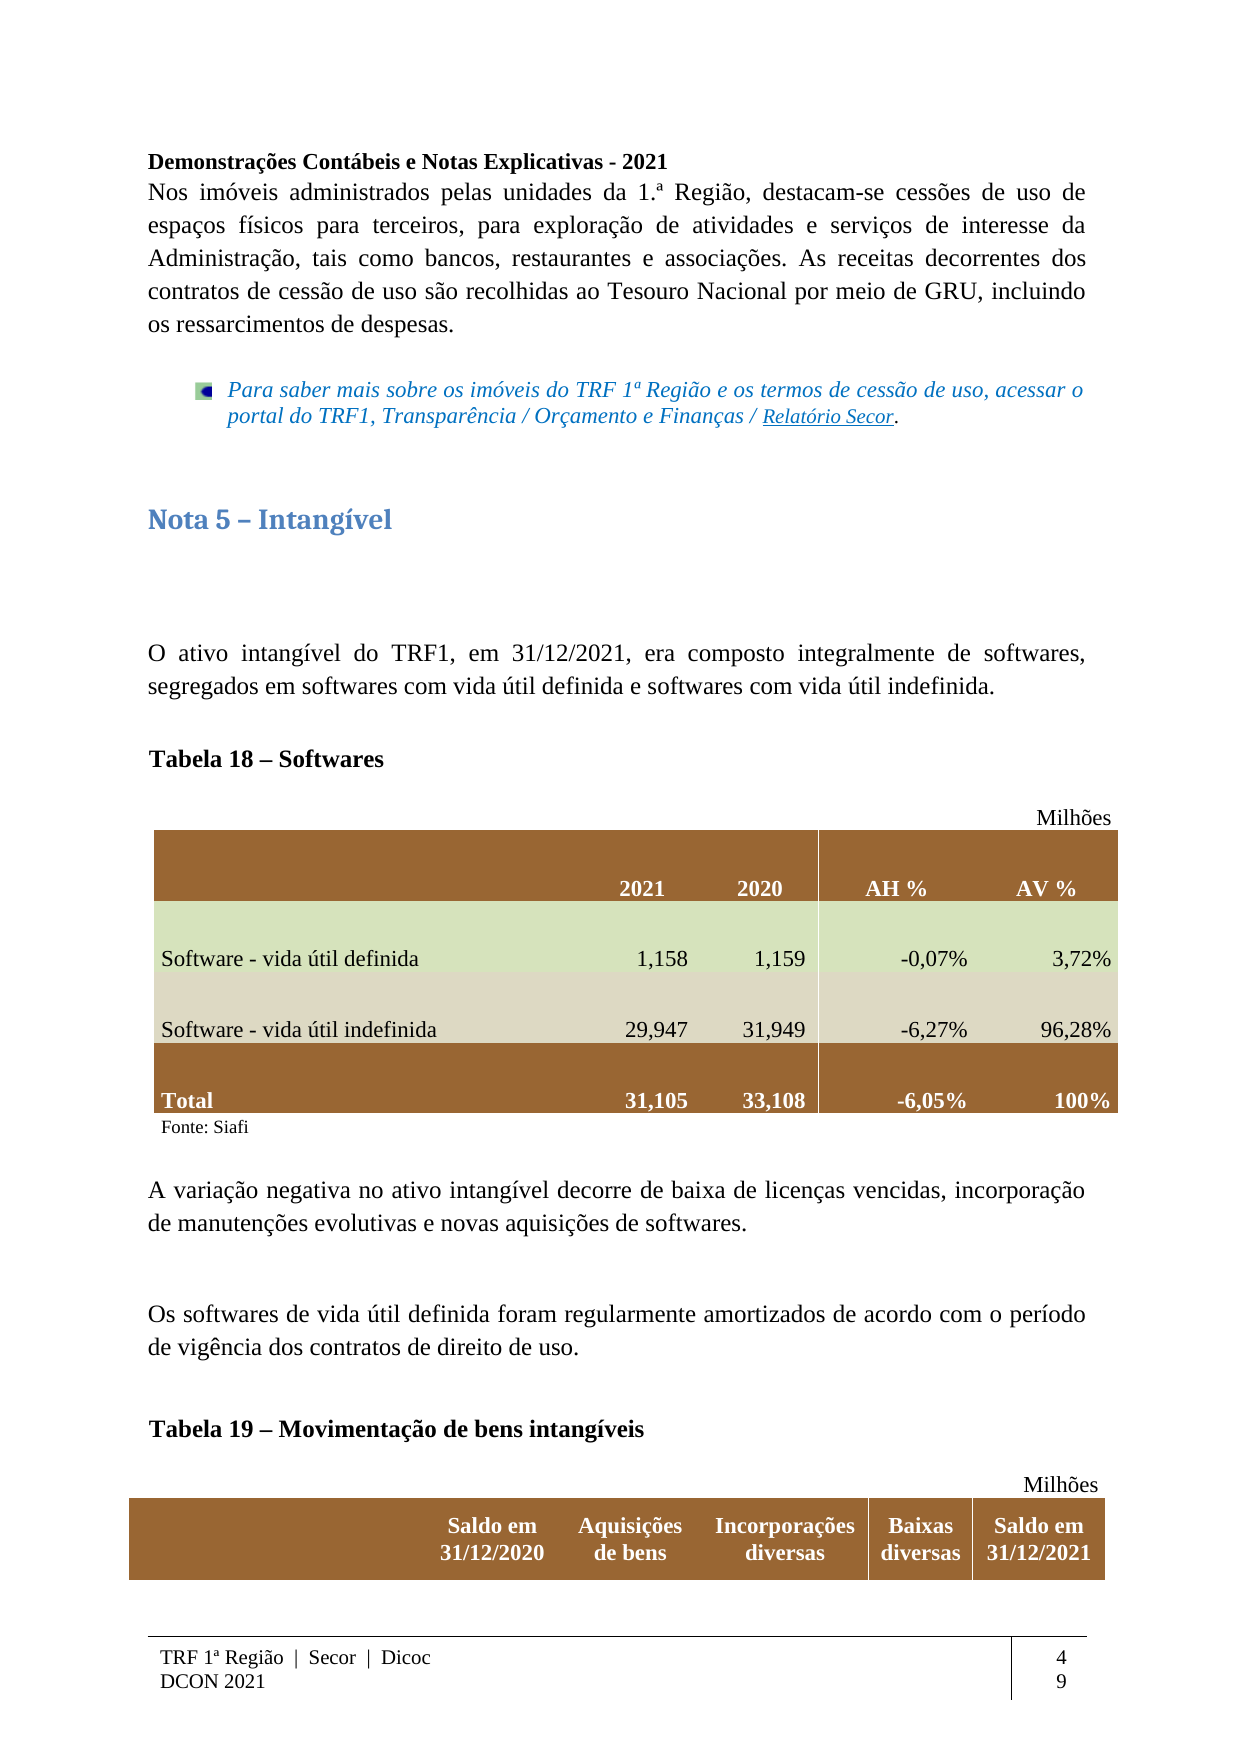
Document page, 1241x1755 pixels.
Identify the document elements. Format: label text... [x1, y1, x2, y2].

table_cell Baixas diversas [869, 1498, 972, 1580]
table_cell [819, 1114, 975, 1137]
table_header [154, 789, 818, 830]
table_cell 2021 [583, 830, 701, 901]
table_cell -6,27% [819, 972, 975, 1043]
table_header Milhões [129, 1471, 1105, 1498]
table_cell AH % [819, 830, 975, 901]
text Tabela 19 – Movimentação de bens intangíveis [149, 1412, 1086, 1445]
table_cell Software - vida útil definida [154, 901, 583, 972]
table_cell Saldo em 31/12/2020 [425, 1498, 559, 1580]
table_cell 3,72% [975, 901, 1118, 972]
table_cell 96,28% [975, 972, 1118, 1043]
table_cell Saldo em 31/12/2021 [973, 1498, 1105, 1580]
table_header Milhões [819, 789, 1118, 830]
table_cell [129, 1498, 425, 1580]
table_cell 29,947 [583, 972, 701, 1043]
table_cell Total [154, 1043, 583, 1113]
table_cell 1,158 [583, 901, 701, 972]
table_cell 100% [975, 1043, 1118, 1113]
table_cell AV % [975, 830, 1118, 901]
table_cell [154, 830, 583, 901]
table_cell 1,159 [701, 901, 818, 972]
table_cell Fonte: Siafi [154, 1114, 818, 1137]
table_cell [975, 1114, 1118, 1137]
table_cell 31,949 [701, 972, 818, 1043]
table_cell 2020 [701, 830, 818, 901]
subtitle Nota 5 – Intangível [148, 503, 1087, 537]
table_cell Software - vida útil indefinida [154, 972, 583, 1043]
text O ativo intangível do TRF1, em 31/12/2021, era composto integralmente de softwares, segregados em softwares com vida útil definida e softwares com vida útil indefinida. [148, 638, 1087, 699]
table_cell 33,108 [701, 1043, 818, 1113]
table_cell 31,105 [583, 1043, 701, 1113]
table_cell Aquisições de bens [559, 1498, 701, 1580]
table_cell -0,07% [819, 901, 975, 972]
list Para saber mais sobre os imóveis do TRF 1ª Região e os termos de cessão de uso, acessar o portal do TRF1, Transparência / Orçamento e Finanças / Relatório Secor. [190, 376, 1087, 428]
text A variação negativa no ativo intangível decorre de baixa de licenças vencidas, incorporação de manutenções evolutivas e novas aquisições de softwares. [148, 1175, 1087, 1237]
table_cell Incorporações diversas [701, 1498, 868, 1580]
text Tabela 18 – Softwares [149, 742, 1086, 775]
table_cell -6,05% [819, 1043, 975, 1113]
text Nos imóveis administrados pelas unidades da 1.ª Região, destacam-se cessões de uso de espaços físicos para terceiros, para exploração de atividades e serviços de interesse da Administração, tais como bancos, restaurantes e associações. As receitas decorrentes dos contratos de cessão de uso são recolhidas ao Tesouro Nacional por meio de GRU, incluindo os ressarcimentos de despesas. [148, 177, 1087, 338]
text Os softwares de vida útil definida foram regularmente amortizados de acordo com o período de vigência dos contratos de direito de uso. [148, 1299, 1087, 1361]
